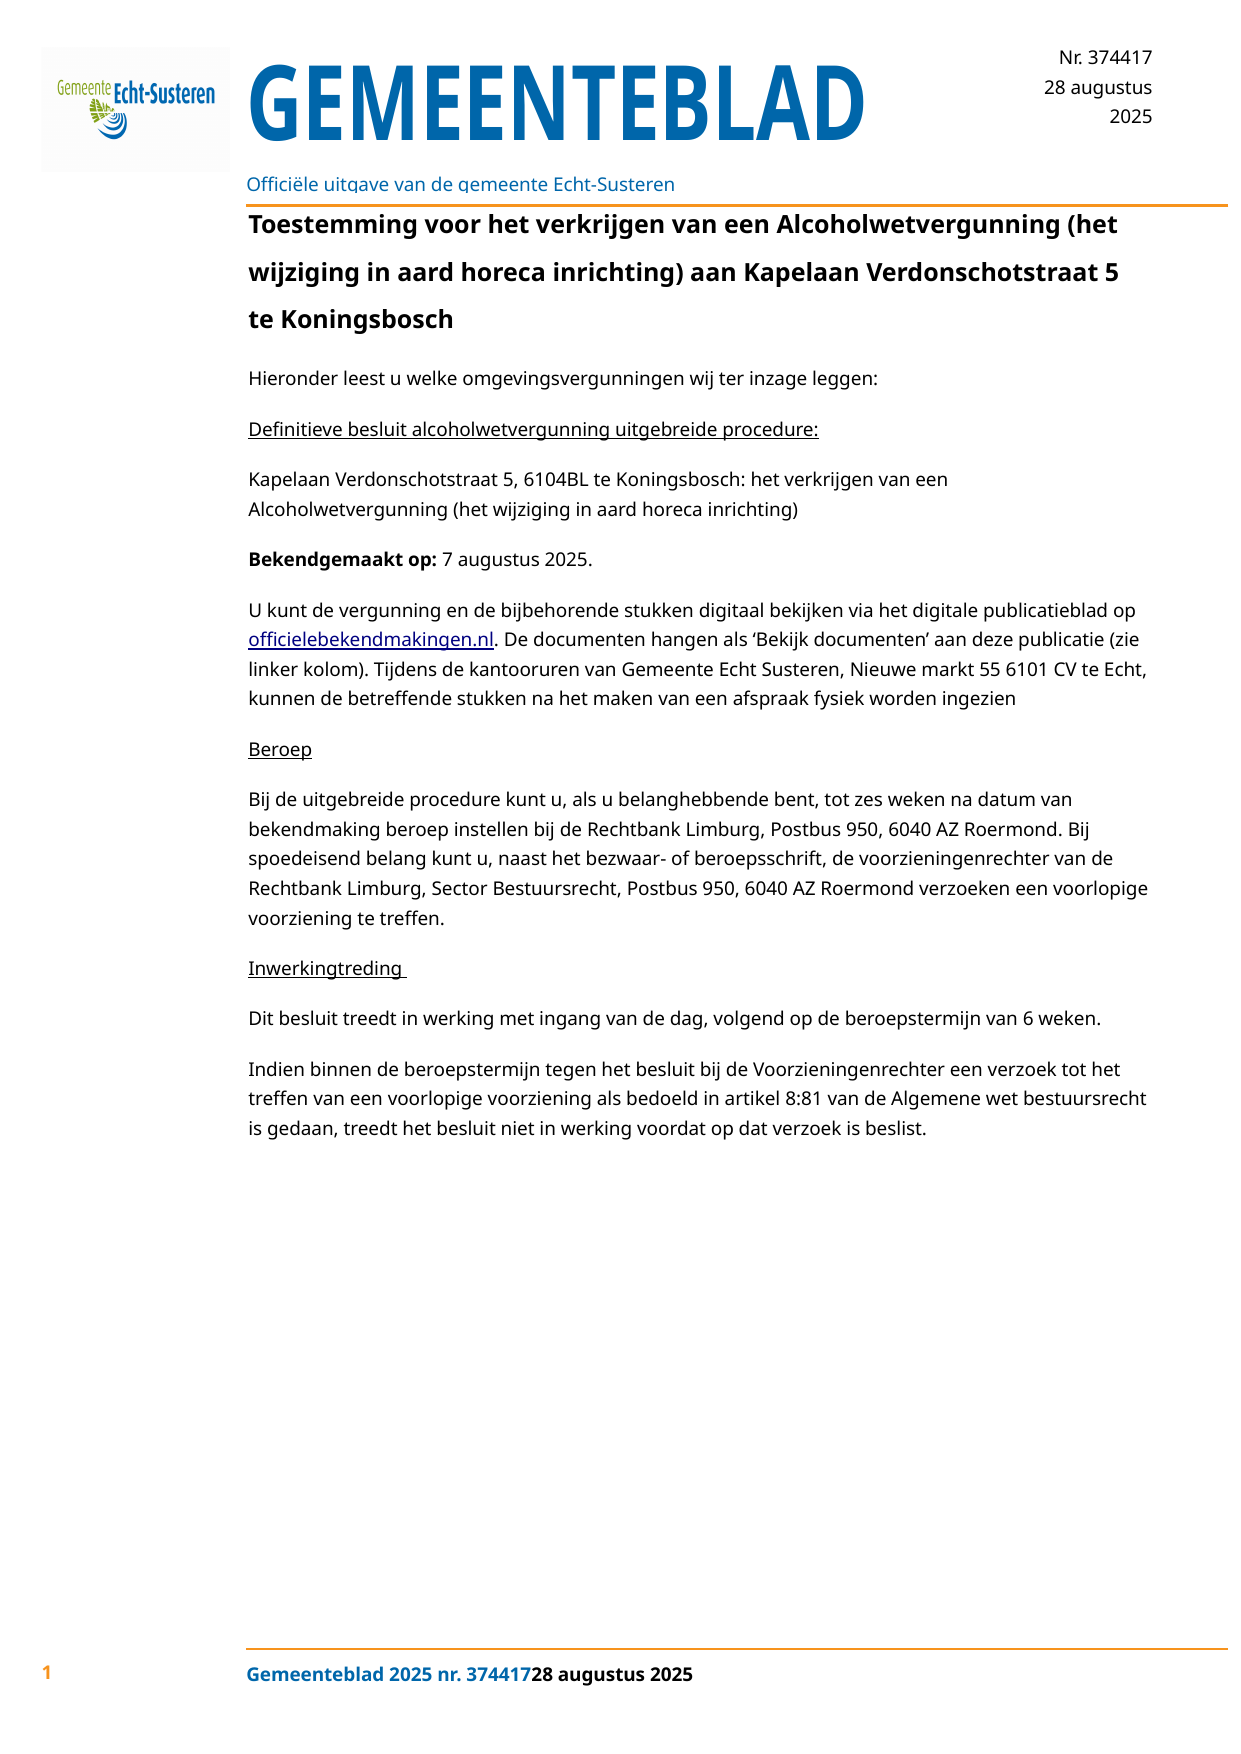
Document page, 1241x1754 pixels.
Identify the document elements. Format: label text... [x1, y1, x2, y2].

text Dit besluit treedt in werking met ingang van de dag, volgend op de beroepstermijn van 6 weken. [248, 1006, 1152, 1031]
text Inwerkingtreding [248, 955, 1152, 981]
picture [41, 47, 231, 172]
text Bij de uitgebreide procedure kunt u, als u belanghebbende bent, tot zes weken na datum van bekendmaking beroep instellen bij de Rechtbank Limburg, Postbus 950, 6040 AZ Roermond. Bij spoedeisend belang kunt u, naast het bezwaar- of beroepsschrift, de voorzieningenrechter van de Rechtbank Limburg, Sector Bestuursrecht, Postbus 950, 6040 AZ Roermond verzoeken een voorlopige voorziening te treffen. [248, 786, 1152, 930]
text Kapelaan Verdonschotstraat 5, 6104BL te Koningsbosch: het verkrijgen van een Alcoholwetvergunning (het wijziging in aard horeca inrichting) [248, 466, 1152, 522]
text Bekendgemaakt op: 7 augustus 2025. [248, 546, 1152, 572]
text Indien binnen de beroepstermijn tegen het besluit bij de Voorzieningenrechter een verzoek tot het treffen van een voorlopige voorziening als bedoeld in artikel 8:81 van de Algemene wet bestuursrecht is gedaan, treedt het besluit niet in werking voordat op dat verzoek is beslist. [248, 1056, 1152, 1141]
text Toestemming voor het verkrijgen van een Alcoholwetvergunning (het wijziging in aard horeca inrichting) aan Kapelaan Verdonschotstraat 5 te Koningsbosch [248, 207, 1152, 336]
text Hieronder leest u welke omgevingsvergunningen wij ter inzage leggen: [248, 366, 1152, 391]
text U kunt de vergunning en de bijbehorende stukken digitaal bekijken via het digitale publicatieblad op officielebekendmakingen.nl. De documenten hangen als ‘Bekijk documenten’ aan deze publicatie (zie linker kolom). Tijdens de kantooruren van Gemeente Echt Susteren, Nieuwe markt 55 6101 CV te Echt, kunnen de betreffende stukken na het maken van een afspraak fysiek worden ingezien [248, 597, 1152, 711]
text Beroep [248, 736, 1152, 762]
text Definitieve besluit alcoholwetvergunning uitgebreide procedure: [248, 416, 1152, 442]
